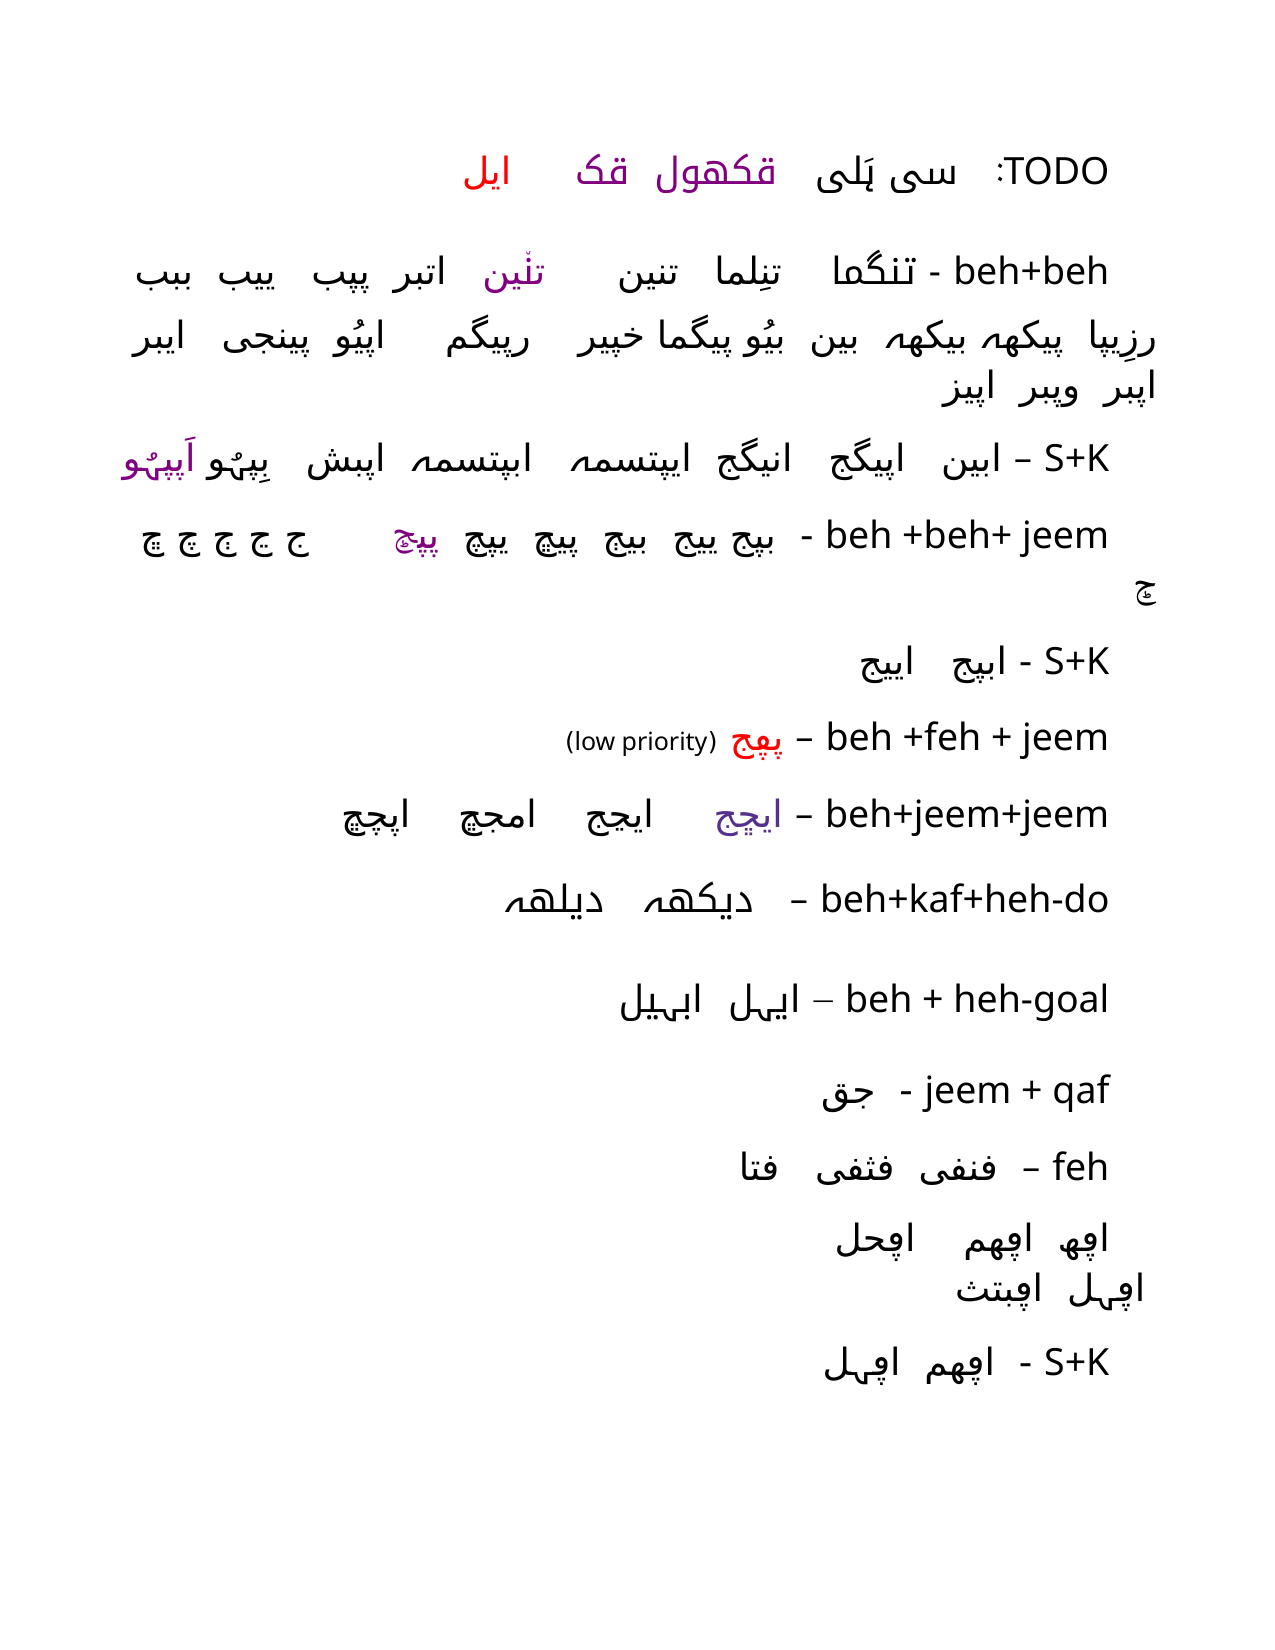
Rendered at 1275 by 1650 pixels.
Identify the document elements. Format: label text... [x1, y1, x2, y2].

text beh + heh-goal – ایہل ابہیل [118, 964, 1157, 1035]
text jeem + qaf - جق [118, 1064, 1157, 1115]
text beh+kaf+heh-do – دیکھہ دیلھہ [118, 864, 1157, 935]
text اڥھ اڥھم اڥحل اڥہل اڥبتث [118, 1217, 1157, 1311]
text S+K - اڥھم اڥہل [118, 1335, 1157, 1386]
text beh+beh - تنگما تنِلما تنین تن٘ین اتبر پپب ییب ببب رزِیپا پیکھہ بیکھہ بین بیُو پیگما خپیر رپیگم اپیُو پینجی ایبر اپبر وپبر اپیز [118, 236, 1157, 407]
text S+K – ابین اپیگج انیگج ایپتسمہ ابپتسمہ اپبش بِپہُو اَپپہُو [118, 432, 1157, 483]
text feh – فنفی فثفی فتا [118, 1140, 1157, 1191]
text beh +feh + jeem – پڥج (low priority) [118, 711, 1157, 762]
text beh +beh+ jeem - بپج ییج بیڄ پیڇ یپچ پپݮ ج ڃ ڄ چ ڇ ݮ [118, 508, 1157, 609]
text S+K - ابپج اییج [118, 634, 1157, 685]
text TODO: سی ہَلی قکھول قک ایل [118, 136, 1157, 207]
text beh+jeem+jeem – ایڇج ایڃج امجڇ اپچڇ [118, 787, 1157, 838]
